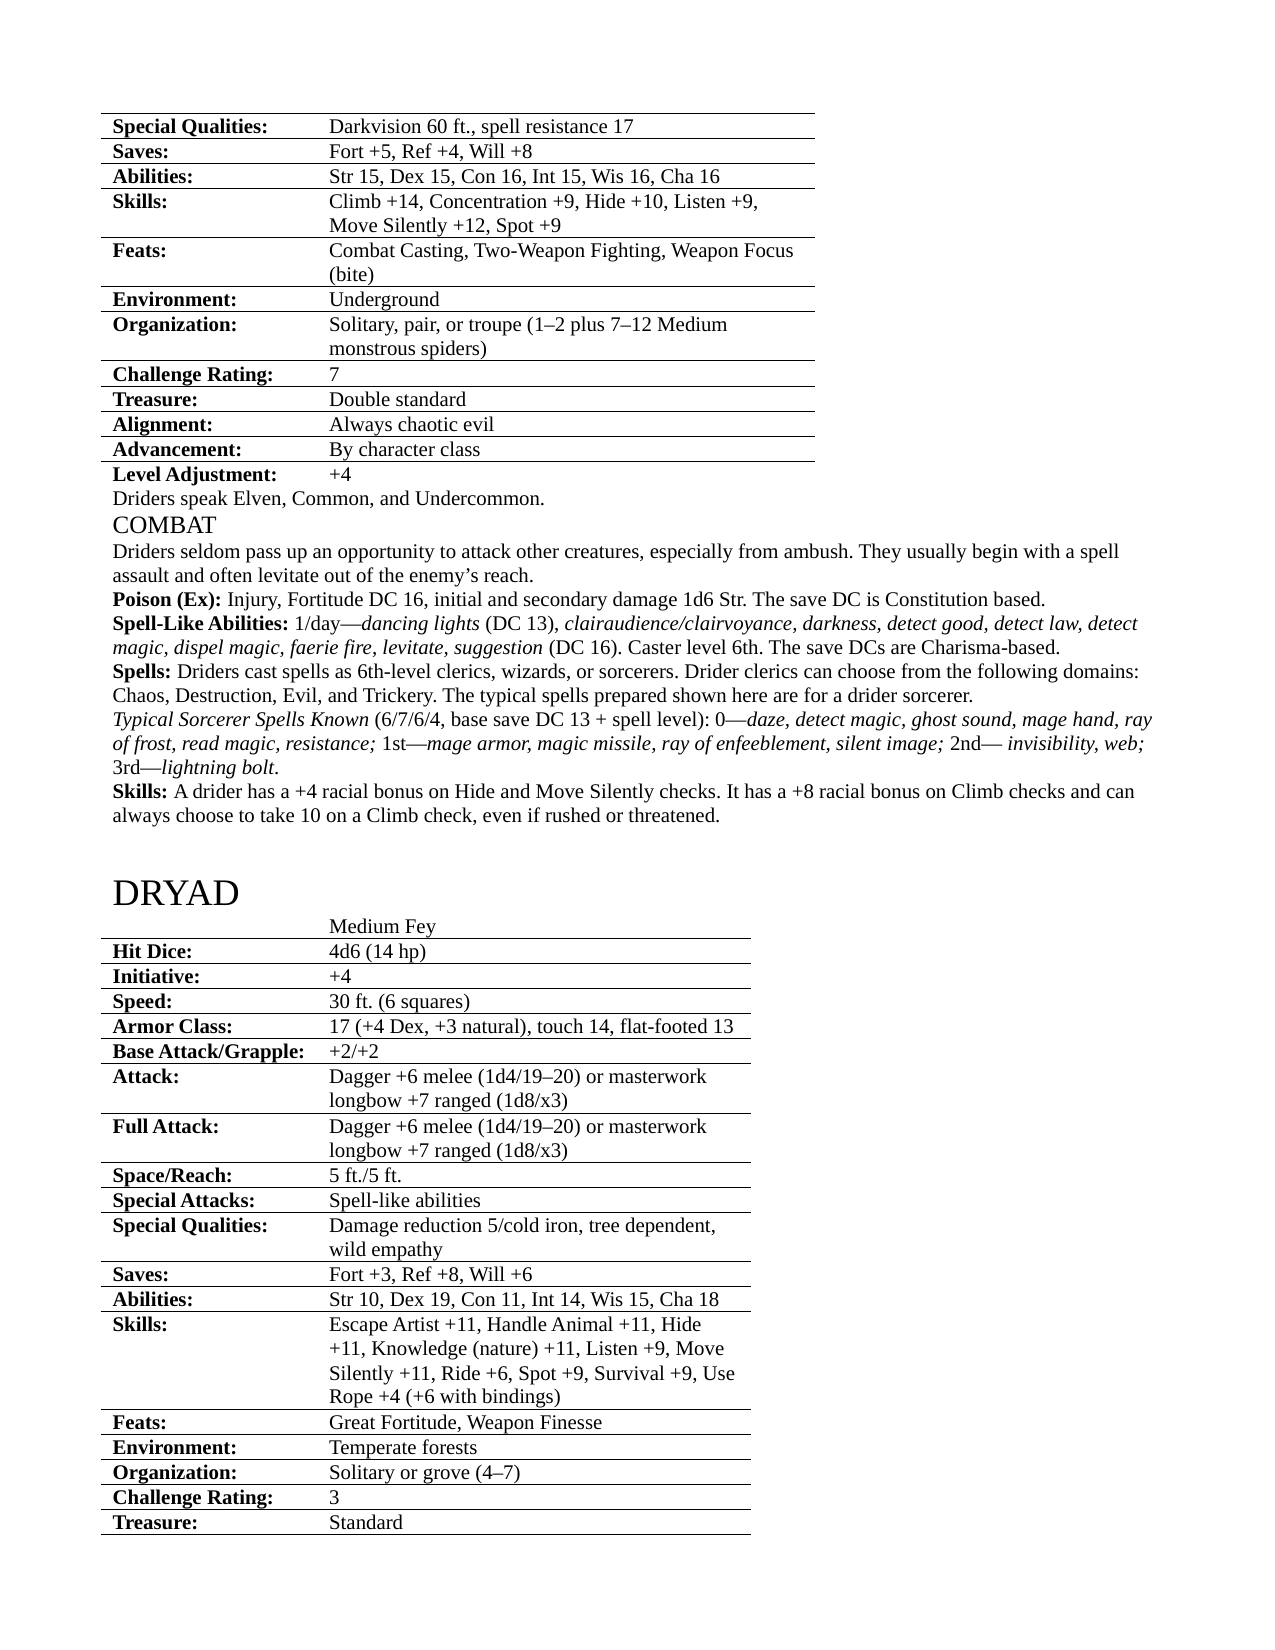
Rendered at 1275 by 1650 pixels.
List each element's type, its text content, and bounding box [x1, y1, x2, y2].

table_cell Escape Artist +11, Handle Animal +11, Hide +11, Knowledge (nature) +11, Listen +9, Move Silently +11, Ride +6, Spot +9, Survival +9, Use Rope +4 (+6 with bindings) [318, 1312, 751, 1408]
table_cell Temperate forests [318, 1435, 751, 1459]
text Spell-Like Abilities: 1/day—dancing lights (DC 13), clairaudience/clairvoyance, darkness, detect good, detect law, detect magic, dispel magic, faerie fire, levitate, suggestion (DC 16). Caster level 6th. The save DCs are Charisma-based. [112, 611, 1162, 659]
table_cell Space/Reach: [101, 1163, 318, 1187]
table_cell Fort +5, Ref +4, Will +8 [318, 139, 815, 163]
table_cell Initiative: [101, 964, 318, 988]
table_cell Skills: [101, 189, 318, 237]
table_cell Spell-like abilities [318, 1188, 751, 1212]
table_cell Feats: [101, 1410, 318, 1434]
table_cell 3 [318, 1485, 751, 1509]
table_cell Fort +3, Ref +8, Will +6 [318, 1262, 751, 1286]
table_cell Darkvision 60 ft., spell resistance 17 [318, 114, 815, 138]
table_cell 4d6 (14 hp) [318, 939, 751, 963]
text Typical Sorcerer Spells Known (6/7/6/4, base save DC 13 + spell level): 0—daze, detect magic, ghost sound, mage hand, ray of frost, read magic, resistance; 1st—mage armor, magic missile, ray of enfeeblement, silent image; 2nd— invisibility, web; 3rd—lightning bolt. [112, 707, 1162, 779]
table_cell Solitary, pair, or troupe (1–2 plus 7–12 Medium monstrous spiders) [318, 312, 815, 360]
table_cell Great Fortitude, Weapon Finesse [318, 1410, 751, 1434]
table_cell Double standard [318, 387, 815, 411]
table_cell Abilities: [101, 164, 318, 188]
table_cell Challenge Rating: [101, 361, 318, 386]
table_header [101, 914, 318, 938]
text Poison (Ex): Injury, Fortitude DC 16, initial and secondary damage 1d6 Str. The save DC is Constitution based. [112, 587, 1162, 611]
table_cell Dagger +6 melee (1d4/19–20) or masterwork longbow +7 ranged (1d8/x3) [318, 1064, 751, 1112]
table_cell 30 ft. (6 squares) [318, 989, 751, 1013]
table_cell Speed: [101, 989, 318, 1013]
table_cell Level Adjustment: [101, 462, 318, 486]
table_cell Challenge Rating: [101, 1485, 318, 1509]
table_cell Environment: [101, 1435, 318, 1459]
table_cell Full Attack: [101, 1114, 318, 1162]
table_cell Always chaotic evil [318, 412, 815, 436]
table_cell By character class [318, 437, 815, 461]
table_cell Str 10, Dex 19, Con 11, Int 14, Wis 15, Cha 18 [318, 1287, 751, 1311]
text COMBAT [112, 510, 1162, 539]
text DRYAD [112, 871, 1162, 914]
table_cell Standard [318, 1510, 751, 1534]
table_cell Attack: [101, 1064, 318, 1112]
table_cell Abilities: [101, 1287, 318, 1311]
table_cell Special Qualities: [101, 114, 318, 138]
table_cell Treasure: [101, 387, 318, 411]
table_cell Feats: [101, 238, 318, 286]
table_cell Combat Casting, Two-Weapon Fighting, Weapon Focus (bite) [318, 238, 815, 286]
table_cell Advancement: [101, 437, 318, 461]
table_cell Organization: [101, 1460, 318, 1484]
text Driders seldom pass up an opportunity to attack other creatures, especially from ambush. They usually begin with a spell assault and often levitate out of the enemy’s reach. [112, 539, 1162, 587]
table_cell Str 15, Dex 15, Con 16, Int 15, Wis 16, Cha 16 [318, 164, 815, 188]
table_cell Special Qualities: [101, 1213, 318, 1261]
table_cell Treasure: [101, 1510, 318, 1534]
table_cell Damage reduction 5/cold iron, tree dependent, wild empathy [318, 1213, 751, 1261]
table_header Medium Fey [318, 914, 751, 938]
table_cell Dagger +6 melee (1d4/19–20) or masterwork longbow +7 ranged (1d8/x3) [318, 1114, 751, 1162]
table_cell Environment: [101, 287, 318, 311]
table_cell +2/+2 [318, 1039, 751, 1063]
text Spells: Driders cast spells as 6th-level clerics, wizards, or sorcerers. Drider clerics can choose from the following domains: Chaos, Destruction, Evil, and Trickery. The typical spells prepared shown here are for a drider sorcerer. [112, 659, 1162, 707]
table_cell +4 [318, 462, 815, 486]
table_cell 17 (+4 Dex, +3 natural), touch 14, flat-footed 13 [318, 1014, 751, 1038]
table_cell Saves: [101, 139, 318, 163]
text Skills: A drider has a +4 racial bonus on Hide and Move Silently checks. It has a +8 racial bonus on Climb checks and can always choose to take 10 on a Climb check, even if rushed or threatened. [112, 779, 1162, 827]
table_cell Base Attack/Grapple: [101, 1039, 318, 1063]
table_cell Saves: [101, 1262, 318, 1286]
table_cell Organization: [101, 312, 318, 360]
table_cell 5 ft./5 ft. [318, 1163, 751, 1187]
table_cell Alignment: [101, 412, 318, 436]
table_cell Special Attacks: [101, 1188, 318, 1212]
table_cell Climb +14, Concentration +9, Hide +10, Listen +9, Move Silently +12, Spot +9 [318, 189, 815, 237]
table_cell Solitary or grove (4–7) [318, 1460, 751, 1484]
table_cell 7 [318, 361, 815, 386]
table_cell +4 [318, 964, 751, 988]
table_cell Skills: [101, 1312, 318, 1408]
table_cell Hit Dice: [101, 939, 318, 963]
table_cell Underground [318, 287, 815, 311]
text Driders speak Elven, Common, and Undercommon. [112, 486, 1162, 510]
table_cell Armor Class: [101, 1014, 318, 1038]
